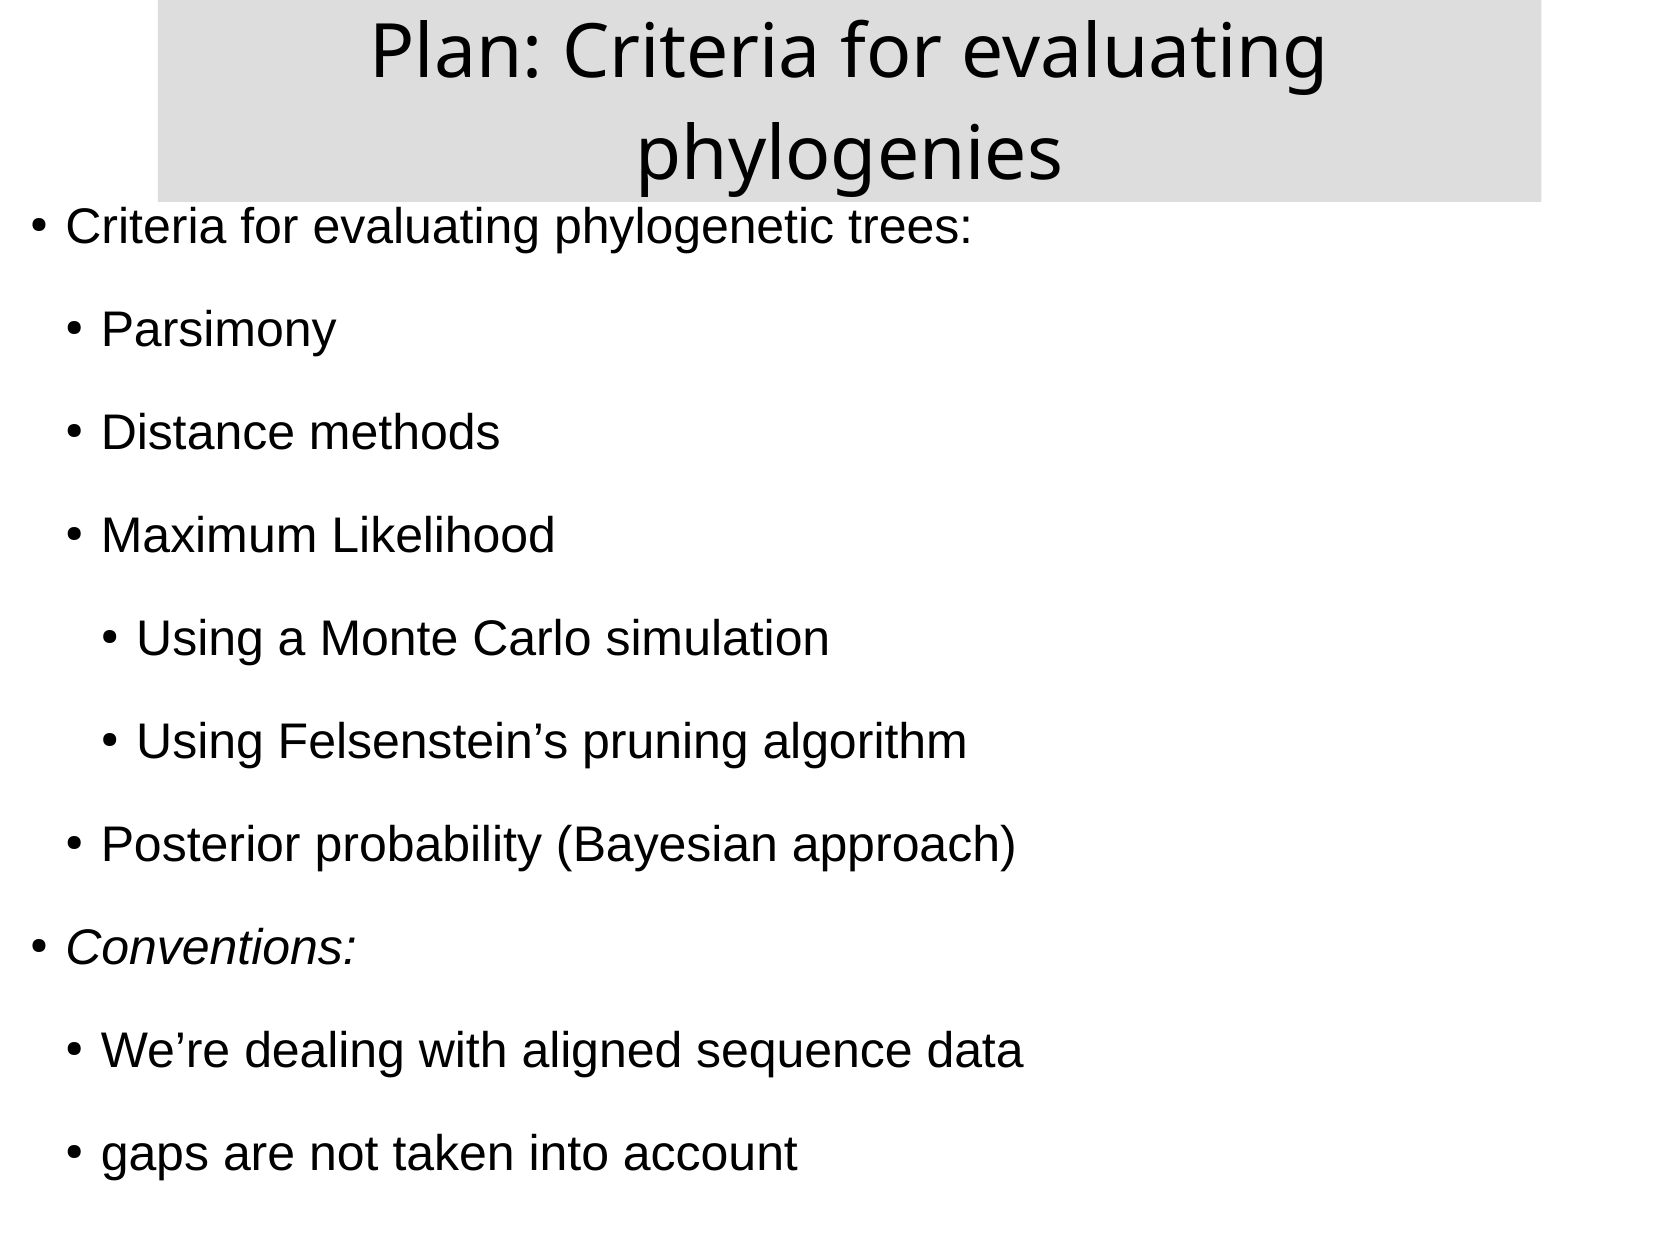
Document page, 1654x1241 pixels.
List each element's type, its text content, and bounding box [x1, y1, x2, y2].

title Plan: Criteria for evaluating phylogenies [157, 42, 1542, 157]
subtitle Criteria for evaluating phylogenetic trees: Parsimony Distance methods Maximum Likelihood Using a Monte Carlo simulation Using Felsenstein’s pruning algorithm Posterior probability (Bayesian approach) Conventions: We’re dealing with aligned sequence data gaps are not taken into account [30, 198, 1636, 1181]
